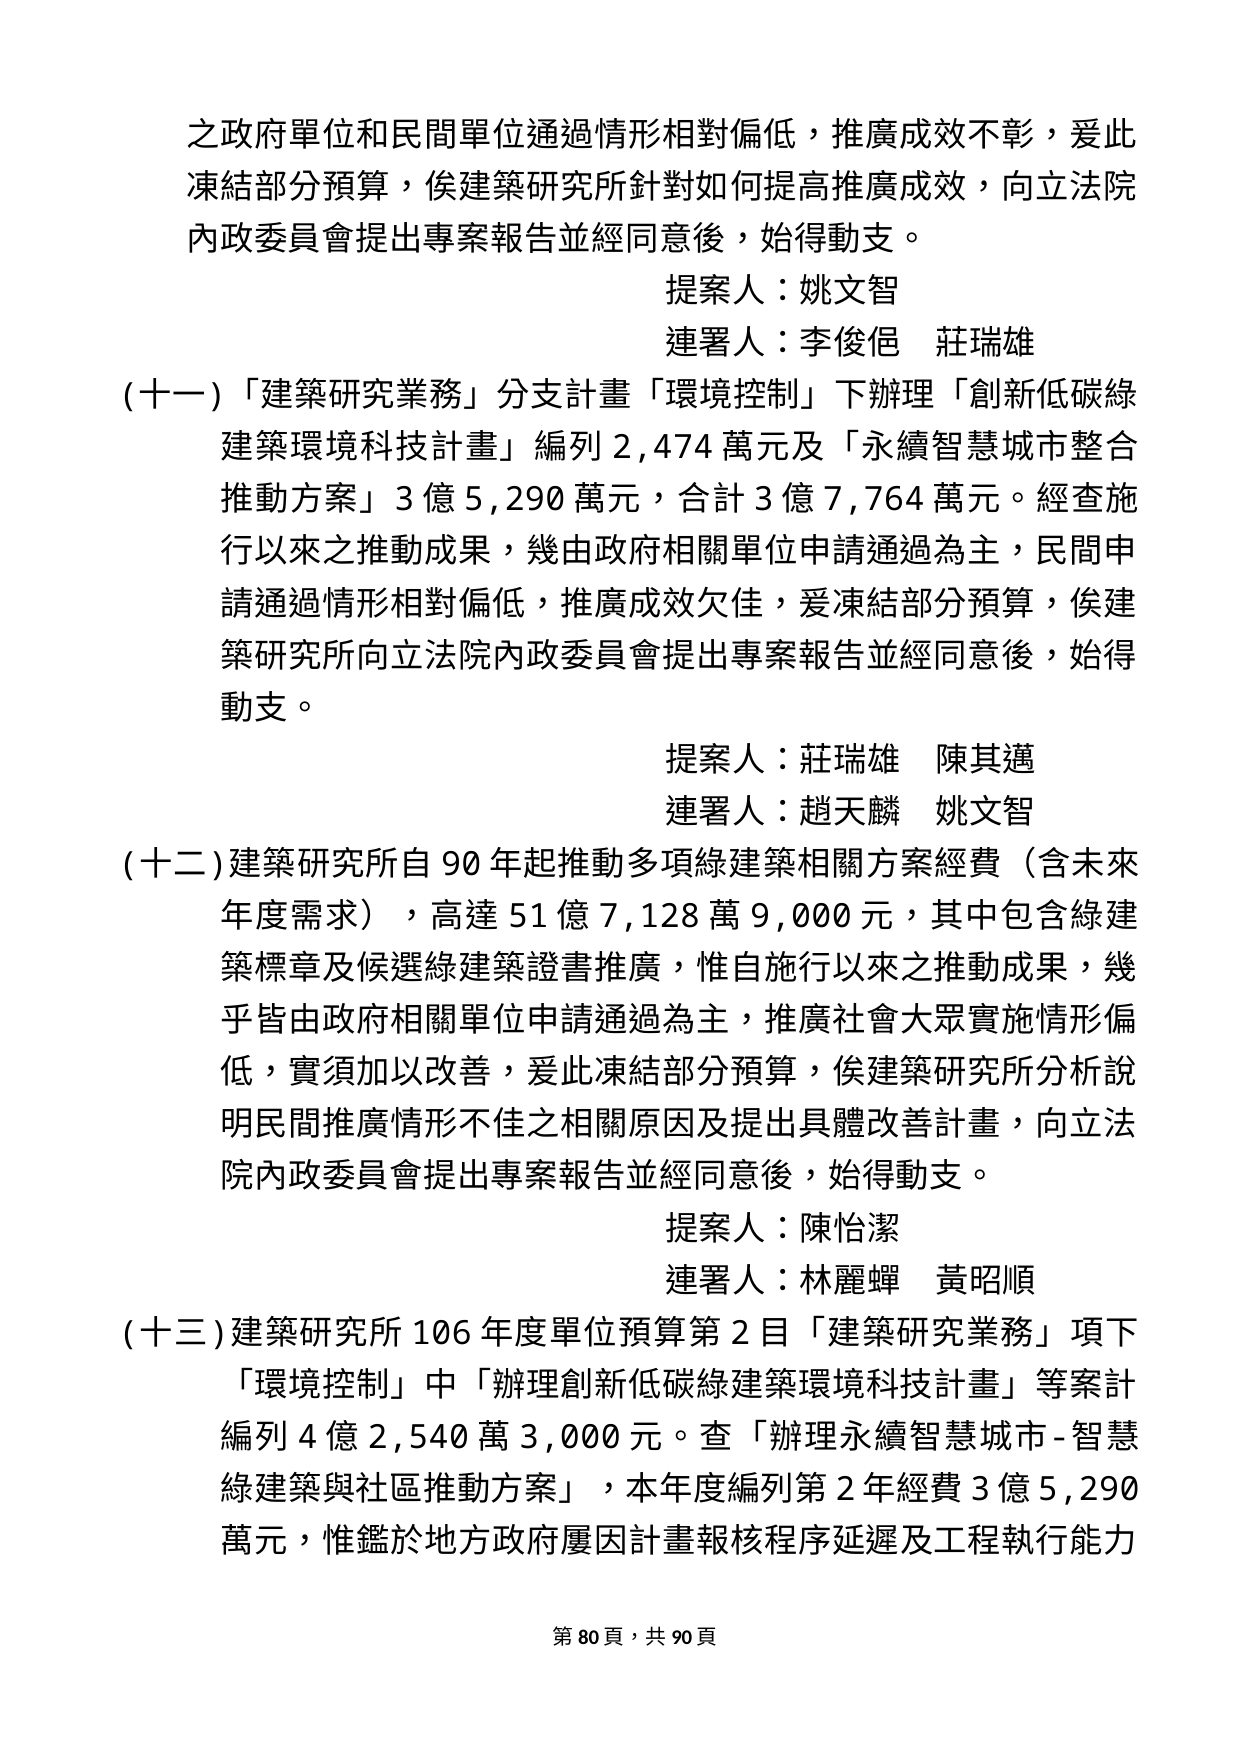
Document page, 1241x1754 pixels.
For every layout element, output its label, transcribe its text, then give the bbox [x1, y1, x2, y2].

text 連署人：趙天麟 姚文智 [118, 782, 1139, 834]
text 之政府單位和民間單位通過情形相對偏低，推廣成效不彰，爰此凍結部分預算，俟建築研究所針對如何提高推廣成效，向立法院內政委員會提出專案報告並經同意後，始得動支。 [118, 104, 1139, 261]
text 提案人：陳怡潔 [118, 1198, 1139, 1250]
text 連署人：林麗蟬 黃昭順 [118, 1250, 1139, 1302]
text (十二)建築研究所自90年起推動多項綠建築相關方案經費（含未來年度需求），高達51億7,128萬9,000元，其中包含綠建築標章及候選綠建築證書推廣，惟自施行以來之推動成果，幾乎皆由政府相關單位申請通過為主，推廣社會大眾實施情形偏低，實須加以改善，爰此凍結部分預算，俟建築研究所分析說明民間推廣情形不佳之相關原因及提出具體改善計畫，向立法院內政委員會提出專案報告並經同意後，始得動支。 [118, 834, 1139, 1198]
text (十三)建築研究所106年度單位預算第2目「建築研究業務」項下「環境控制」中「辦理創新低碳綠建築環境科技計畫」等案計編列4億2,540萬3,000元。查「辦理永續智慧城市-智慧綠建築與社區推動方案」，本年度編列第2年經費3億5,290萬元，惟鑑於地方政府屢因計畫報核程序延遲及工程執行能力 [118, 1302, 1139, 1563]
text 提案人：莊瑞雄 陳其邁 [118, 729, 1139, 782]
text (十一)「建築研究業務」分支計畫「環境控制」下辦理「創新低碳綠建築環境科技計畫」編列2,474萬元及「永續智慧城市整合推動方案」3億5,290萬元，合計3億7,764萬元。經查施行以來之推動成果，幾由政府相關單位申請通過為主，民間申請通過情形相對偏低，推廣成效欠佳，爰凍結部分預算，俟建築研究所向立法院內政委員會提出專案報告並經同意後，始得動支。 [118, 365, 1139, 729]
text 連署人：李俊俋 莊瑞雄 [118, 313, 1139, 365]
text 提案人：姚文智 [118, 261, 1139, 313]
